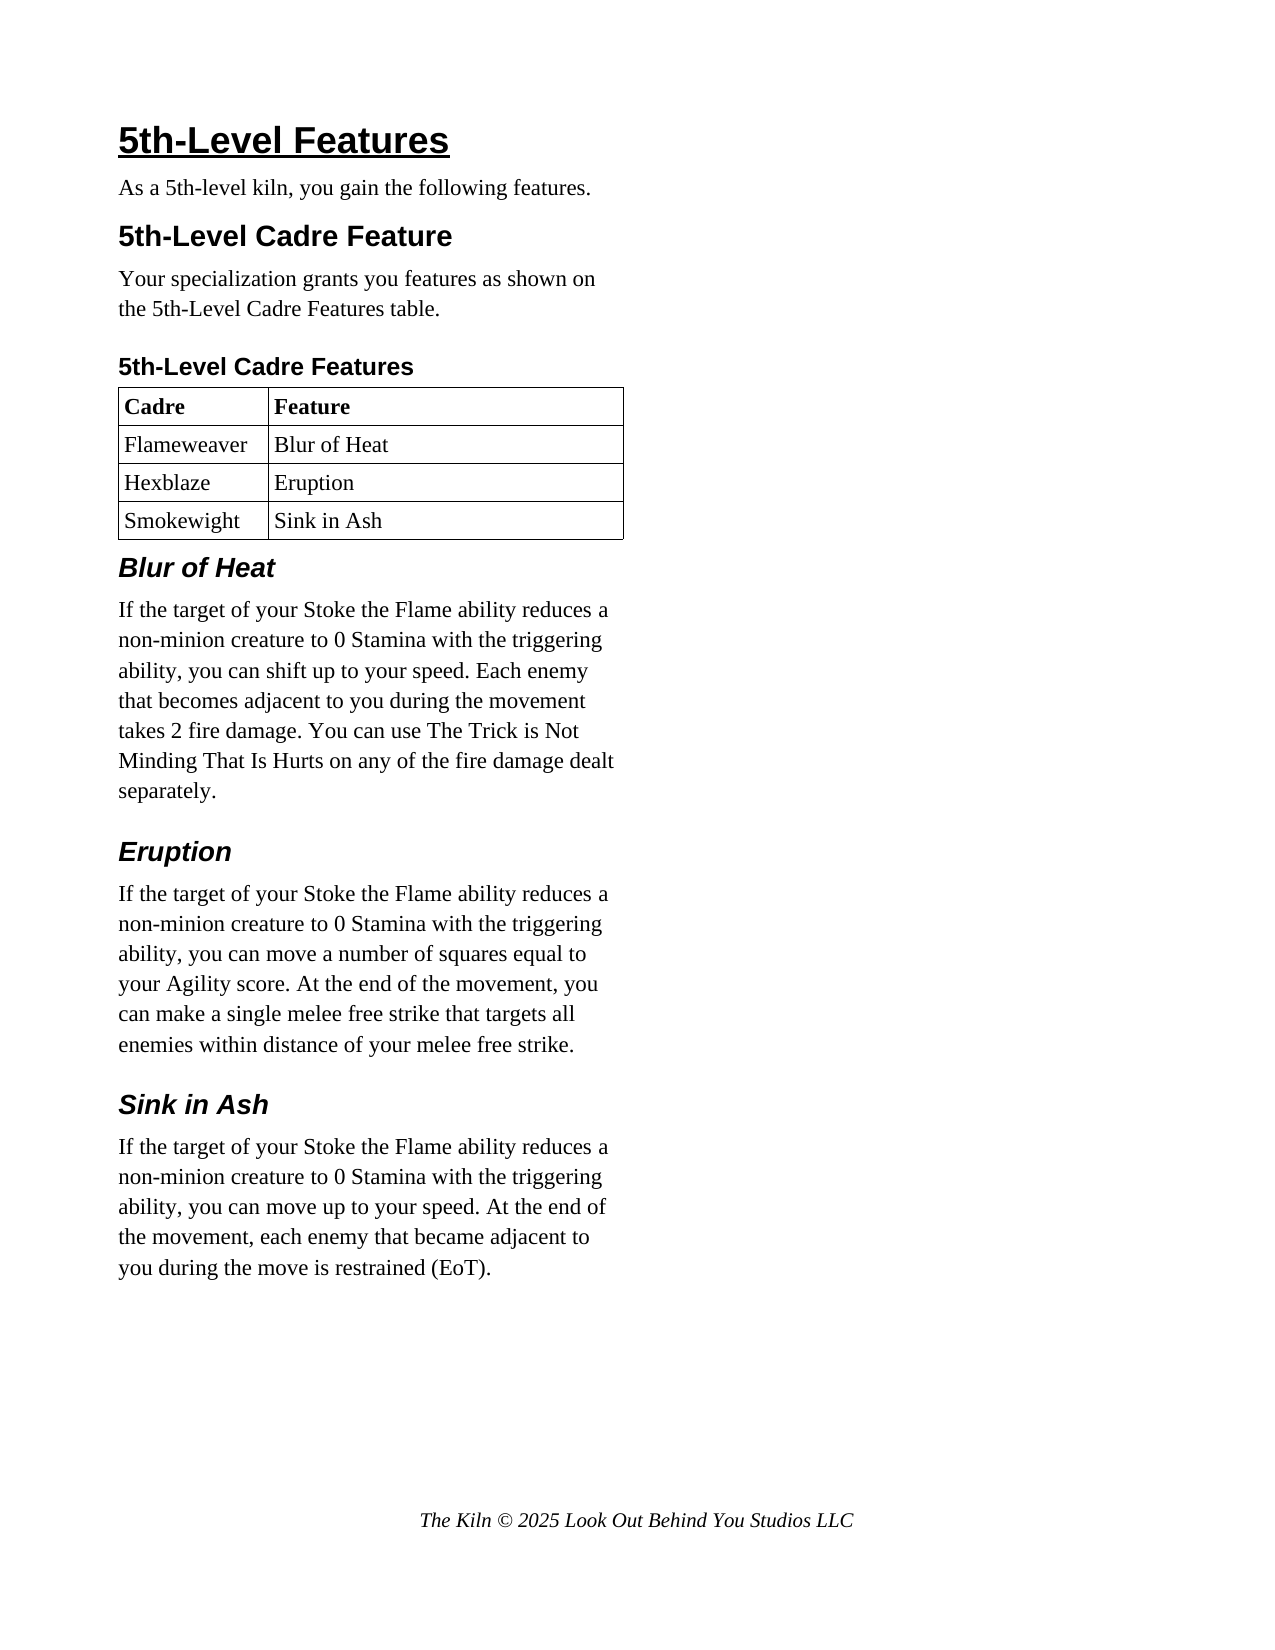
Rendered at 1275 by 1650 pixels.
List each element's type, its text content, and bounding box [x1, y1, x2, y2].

table_cell Hexblaze [119, 464, 268, 501]
table_header Cadre [119, 388, 268, 425]
text As a 5th-level kiln, you gain the following features. [118, 174, 622, 200]
subtitle 5th-Level Cadre Feature [118, 219, 622, 252]
text If the target of your Stoke the Flame ability reduces a non-minion creature to 0 Stamina with the triggering ability, you can move a number of squares equal to your Agility score. At the end of the movement, you can make a single melee free strike that targets all enemies within distance of your melee free strike. [118, 880, 622, 1057]
table_cell Eruption [269, 464, 623, 501]
subtitle Blur of Heat [118, 552, 622, 584]
subtitle 5th-Level Features [118, 118, 622, 161]
text If the target of your Stoke the Flame ability reduces a non-minion creature to 0 Stamina with the triggering ability, you can move up to your speed. At the end of the movement, each enemy that became adjacent to you during the move is restrained (EoT). [118, 1133, 622, 1280]
table_header Feature [269, 388, 623, 425]
table_cell Blur of Heat [269, 426, 623, 463]
subtitle 5th-Level Cadre Features [118, 352, 622, 381]
table_cell Flameweaver [119, 426, 268, 463]
text If the target of your Stoke the Flame ability reduces a non-minion creature to 0 Stamina with the triggering ability, you can shift up to your speed. Each enemy that becomes adjacent to you during the movement takes 2 fire damage. You can use The Trick is Not Minding That Is Hurts on any of the fire damage dealt separately. [118, 596, 622, 804]
subtitle Sink in Ash [118, 1088, 622, 1120]
table_cell Smokewight [119, 502, 268, 539]
text Your specialization grants you features as shown on the 5th-Level Cadre Features table. [118, 265, 622, 322]
subtitle Eruption [118, 835, 622, 867]
table_cell Sink in Ash [269, 502, 623, 539]
